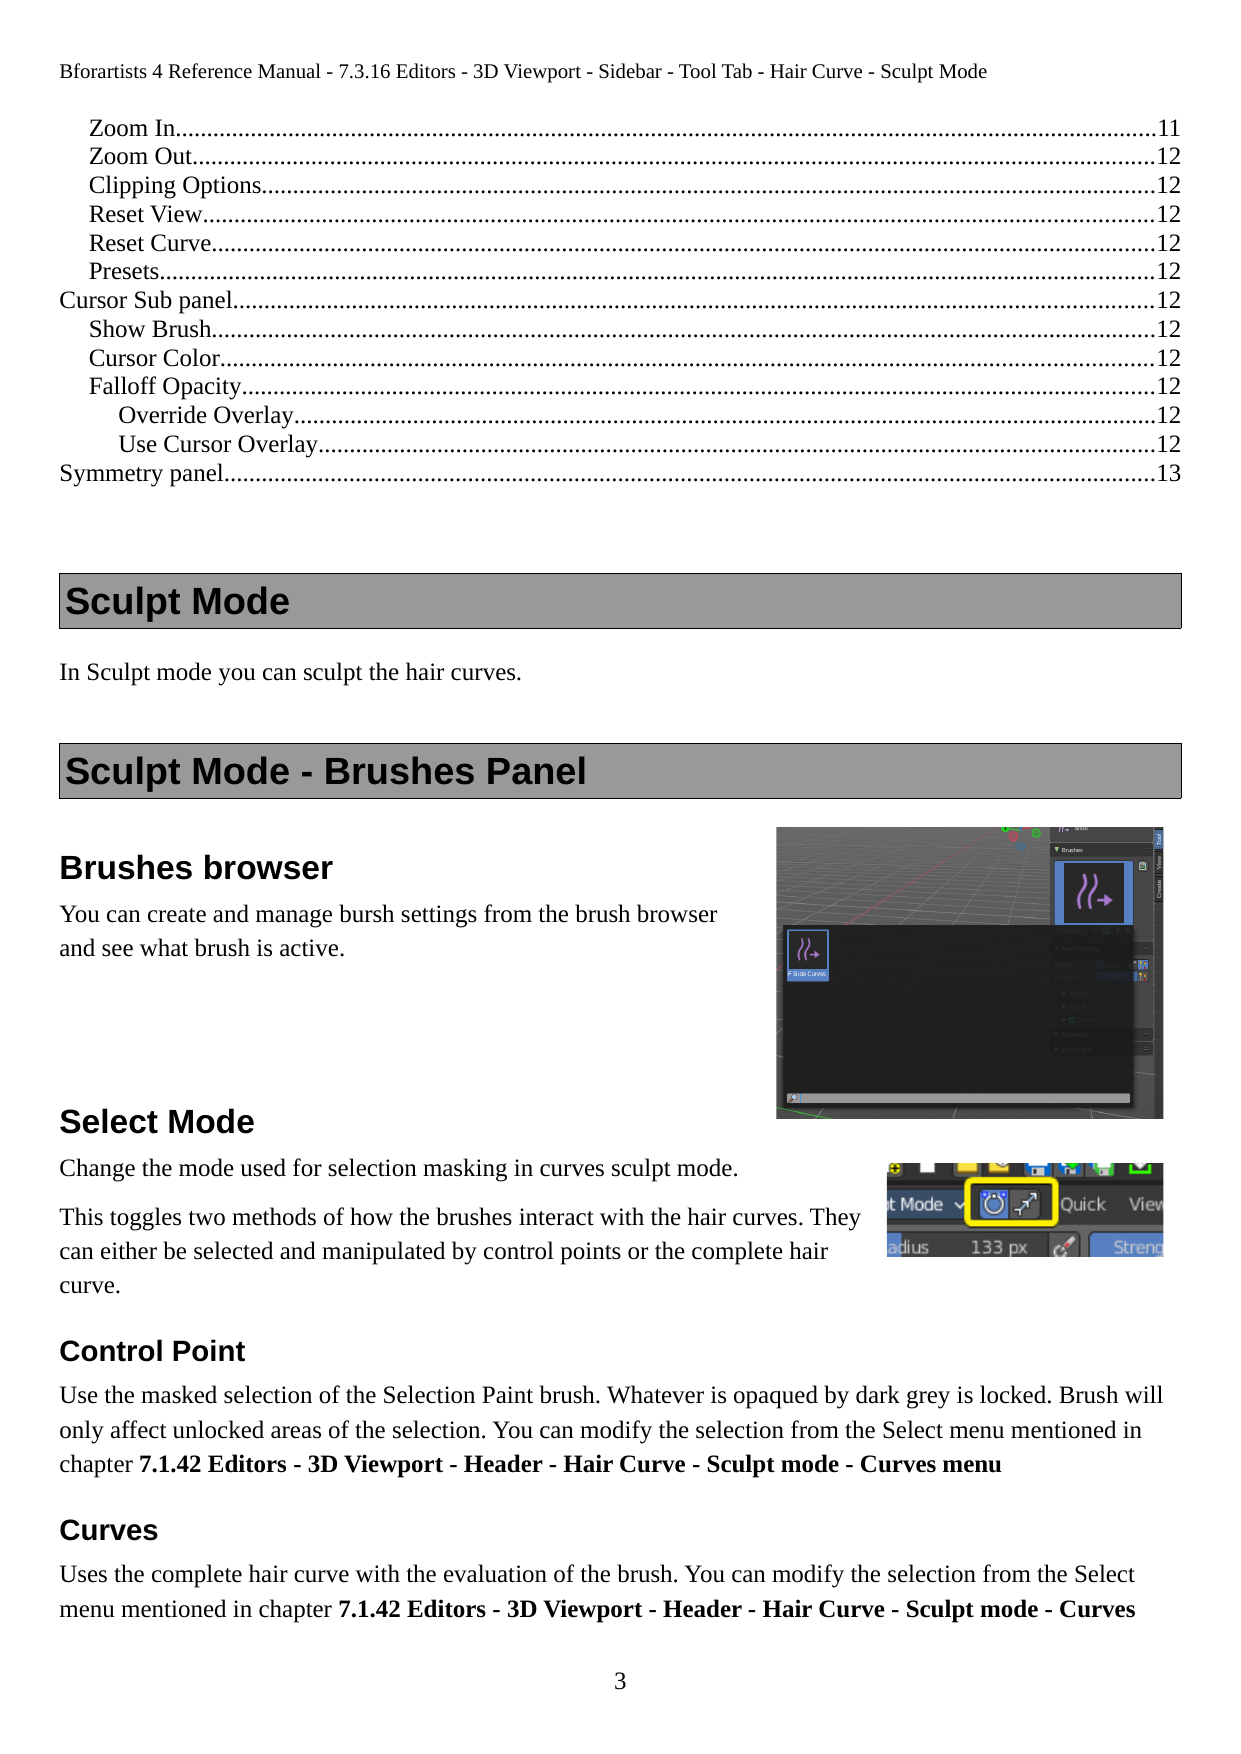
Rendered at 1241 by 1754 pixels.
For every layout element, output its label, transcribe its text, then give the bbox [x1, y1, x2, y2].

subtitle [1164, 848, 1181, 886]
subtitle Control Point [59, 1334, 1181, 1368]
text You can create and manage bursh settings from the brush browser and see what brush is active. [59, 899, 776, 962]
subtitle Select Mode [59, 1101, 1181, 1140]
text Use Cursor Overlay 12 [118, 429, 1181, 458]
subtitle Brushes browser [59, 848, 776, 886]
picture [886, 1163, 1164, 1257]
text Change the mode used for selection masking in curves sculpt mode. [59, 1153, 1181, 1181]
text Use the masked selection of the Selection Paint brush. Whatever is opaqued by dark grey is locked. Brush will only affect unlocked areas of the selection. You can modify the selection from the Select menu mentioned in chapter 7.1.42 Editors - 3D Viewport - Header - Hair Curve - Sculpt mode - Curves menu [59, 1381, 1181, 1478]
text Override Overlay 12 [118, 400, 1181, 429]
table_header Sculpt Mode - Brushes Panel [60, 744, 1181, 798]
text In Sculpt mode you can sculpt the hair curves. [59, 657, 1181, 685]
text Presets 12 [88, 256, 1181, 285]
text Clipping Options 12 [88, 170, 1181, 199]
text Uses the complete hair curve with the evaluation of the brush. You can modify the selection from the Select menu mentioned in chapter 7.1.42 Editors - 3D Viewport - Header - Hair Curve - Sculpt mode - Curves [59, 1559, 1181, 1623]
table_header Sculpt Mode [60, 574, 1181, 628]
text Symmetry panel 13 [59, 458, 1181, 486]
picture [776, 827, 1164, 1119]
text Zoom Out 12 [88, 141, 1181, 170]
text Reset View 12 [88, 199, 1181, 228]
text Reset Curve 12 [88, 228, 1181, 256]
subtitle Curves [59, 1513, 1181, 1547]
text This toggles two methods of how the brushes interact with the hair curves. They can either be selected and manipulated by control points or the complete hair curve. [59, 1202, 1181, 1299]
text Falloff Opacity 12 [88, 371, 1181, 400]
text Cursor Color 12 [88, 343, 1181, 371]
text Show Brush 12 [88, 314, 1181, 343]
text Zoom In 11 [88, 113, 1181, 141]
text Cursor Sub panel 12 [59, 285, 1181, 314]
